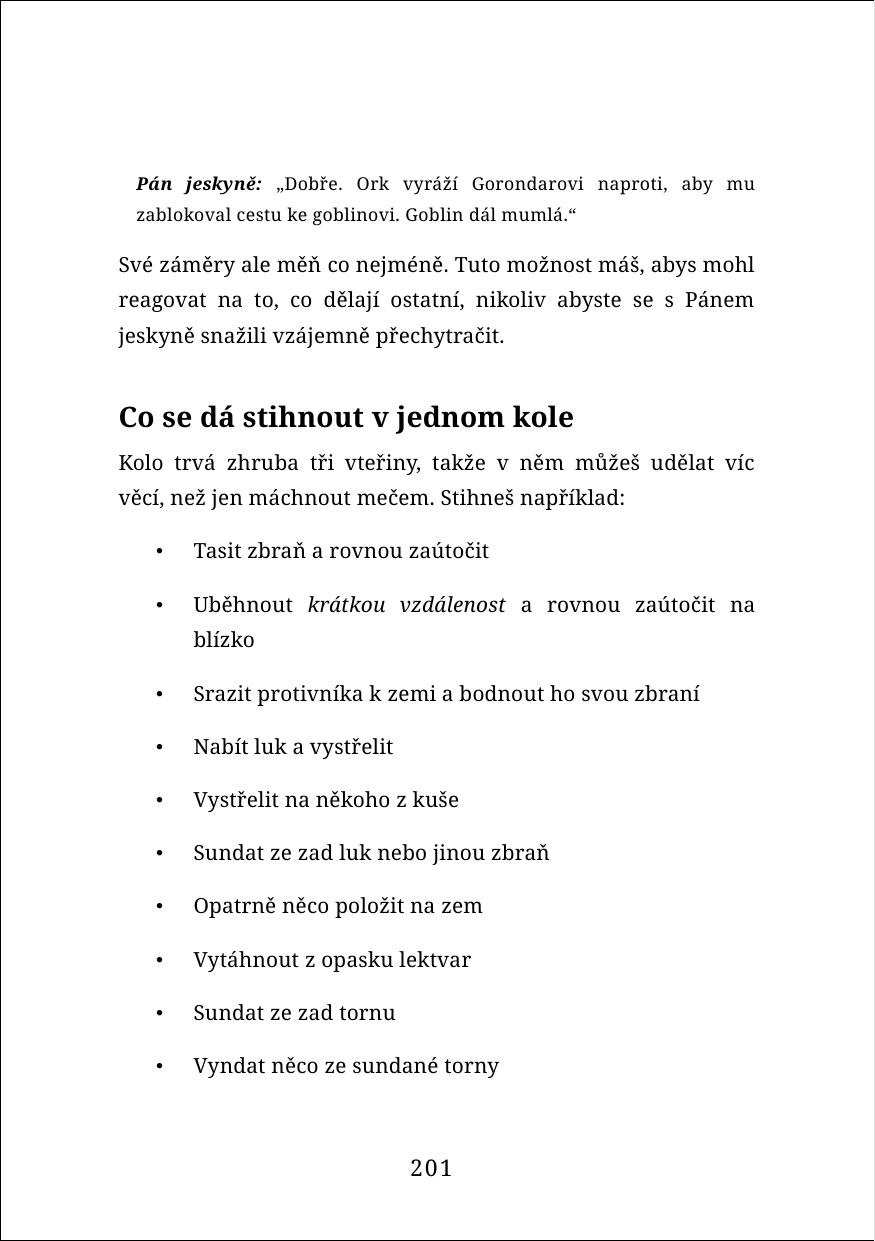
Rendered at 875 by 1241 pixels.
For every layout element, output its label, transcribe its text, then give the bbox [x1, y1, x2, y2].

subtitle Co se dá stihnout v jednom kole [118, 398, 756, 436]
list Opatrně něco položit na zem [156, 892, 756, 920]
list Tasit zbraň a rovnou zaútočit [156, 537, 756, 565]
list Vystřelit na někoho z kuše [156, 785, 756, 813]
list Vyndat něco ze sundané torny [156, 1051, 756, 1080]
text Své záměry ale měň co nejméně. Tuto možnost máš, abys mohl reagovat na to, co dělají ostatní, nikoliv abyste se s Pánem jeskyně snažili vzájemně přechytračit. [118, 250, 756, 349]
list Sundat ze zad tornu [156, 998, 756, 1026]
list Sundat ze zad luk nebo jinou zbraň [156, 838, 756, 867]
list Srazit protivníka k zemi a bodnout ho svou zbraní [156, 679, 756, 707]
list Nabít luk a vystřelit [156, 732, 756, 760]
list Uběhnout krátkou vzdálenost a rovnou zaútočit na blízko [156, 590, 756, 654]
text Kolo trvá zhruba tři vteřiny, takže v něm můžeš udělat víc věcí, než jen máchnout mečem. Stihneš například: [118, 448, 756, 512]
list Vytáhnout z opasku lektvar [156, 945, 756, 973]
text Pán jeskyně: „Dobře. Ork vyráží Gorondarovi naproti, aby mu zablokoval cestu ke goblinovi. Goblin dál mumlá.“ [136, 172, 756, 226]
